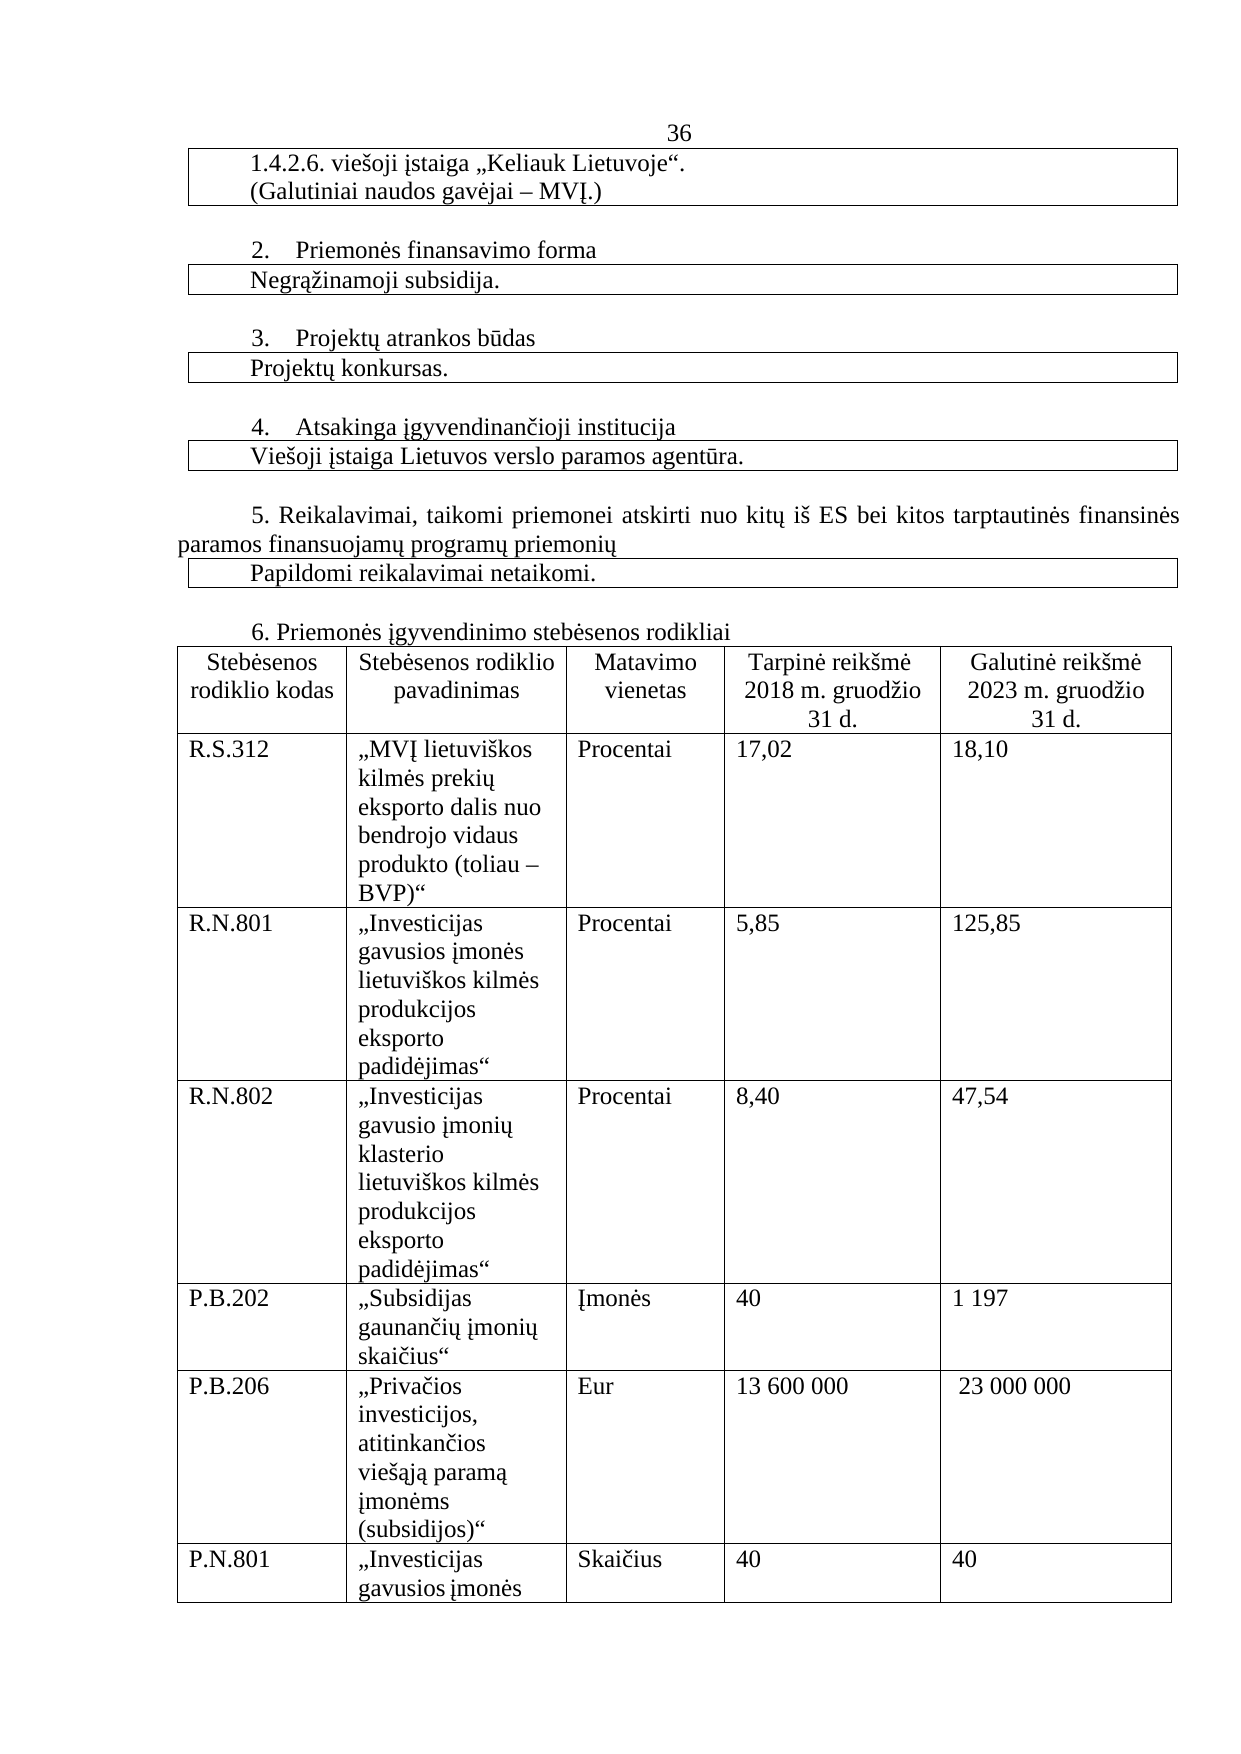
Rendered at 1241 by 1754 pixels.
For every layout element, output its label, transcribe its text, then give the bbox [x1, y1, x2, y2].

table_header Negrąžinamoji subsidija. [189, 265, 1177, 293]
table_cell Procentai [567, 908, 724, 1080]
table_cell „MVĮ lietuviškos kilmės prekių eksporto dalis nuo bendrojo vidaus produkto (toliau – BVP)“ [347, 734, 566, 907]
table_header Papildomi reikalavimai netaikomi. [189, 559, 1177, 587]
table_cell Skaičius [567, 1544, 724, 1602]
table_cell „Investicijas gavusios įmonės [347, 1544, 566, 1602]
table_cell 17,02 [725, 734, 940, 907]
table_cell 40 [941, 1544, 1171, 1602]
table_cell 23 000 000 [941, 1371, 1171, 1543]
table_header Projektų konkursas. [189, 353, 1177, 382]
table_cell Procentai [567, 734, 724, 907]
text 4. Atsakinga įgyvendinančioji institucija [251, 412, 1181, 440]
text 2. Priemonės finansavimo forma [251, 235, 1181, 264]
text 5. Reikalavimai, taikomi priemonei atskirti nuo kitų iš ES bei kitos tarptautinės finansinės paramos finansuojamų programų priemonių [177, 500, 1181, 557]
table_header Stebėsenos rodiklio pavadinimas [347, 647, 566, 733]
table_cell P.B.206 [178, 1371, 346, 1543]
table_cell Eur [567, 1371, 724, 1543]
table_header Stebėsenos rodiklio kodas [178, 647, 346, 733]
table_header Tarpinė reikšmė 2018 m. gruodžio 31 d. [725, 647, 940, 733]
table_cell 125,85 [941, 908, 1171, 1080]
table_cell „Privačios investicijos, atitinkančios viešąją paramą įmonėms (subsidijos)“ [347, 1371, 566, 1543]
table_cell 1.4.2.6. viešoji įstaiga „Keliauk Lietuvoje“. (Galutiniai naudos gavėjai – MVĮ.) [189, 149, 1177, 205]
table_cell Įmonės [567, 1284, 724, 1370]
table_cell 13 600 000 [725, 1371, 940, 1543]
table_cell R.N.801 [178, 908, 346, 1080]
table_cell 40 [725, 1544, 940, 1602]
table_cell „Investicijas gavusios įmonės lietuviškos kilmės produkcijos eksporto padidėjimas“ [347, 908, 566, 1080]
table_cell Procentai [567, 1081, 724, 1282]
table_cell 40 [725, 1284, 940, 1370]
table_header Galutinė reikšmė 2023 m. gruodžio 31 d. [941, 647, 1171, 733]
table_header Viešoji įstaiga Lietuvos verslo paramos agentūra. [189, 441, 1177, 470]
text 3. Projektų atrankos būdas [251, 323, 1181, 352]
table_cell 8,40 [725, 1081, 940, 1282]
table_header Matavimo vienetas [567, 647, 724, 733]
table_cell R.N.802 [178, 1081, 346, 1282]
table_cell P.B.202 [178, 1284, 346, 1370]
table_cell R.S.312 [178, 734, 346, 907]
table_cell 18,10 [941, 734, 1171, 907]
table_cell 1 197 [941, 1284, 1171, 1370]
table_cell P.N.801 [178, 1544, 346, 1602]
table_cell 47,54 [941, 1081, 1171, 1282]
table_cell 5,85 [725, 908, 940, 1080]
table_cell „Investicijas gavusio įmonių klasterio lietuviškos kilmės produkcijos eksporto padidėjimas“ [347, 1081, 566, 1282]
table_cell „Subsidijas gaunančių įmonių skaičius“ [347, 1284, 566, 1370]
text 6. Priemonės įgyvendinimo stebėsenos rodikliai [177, 617, 1181, 646]
